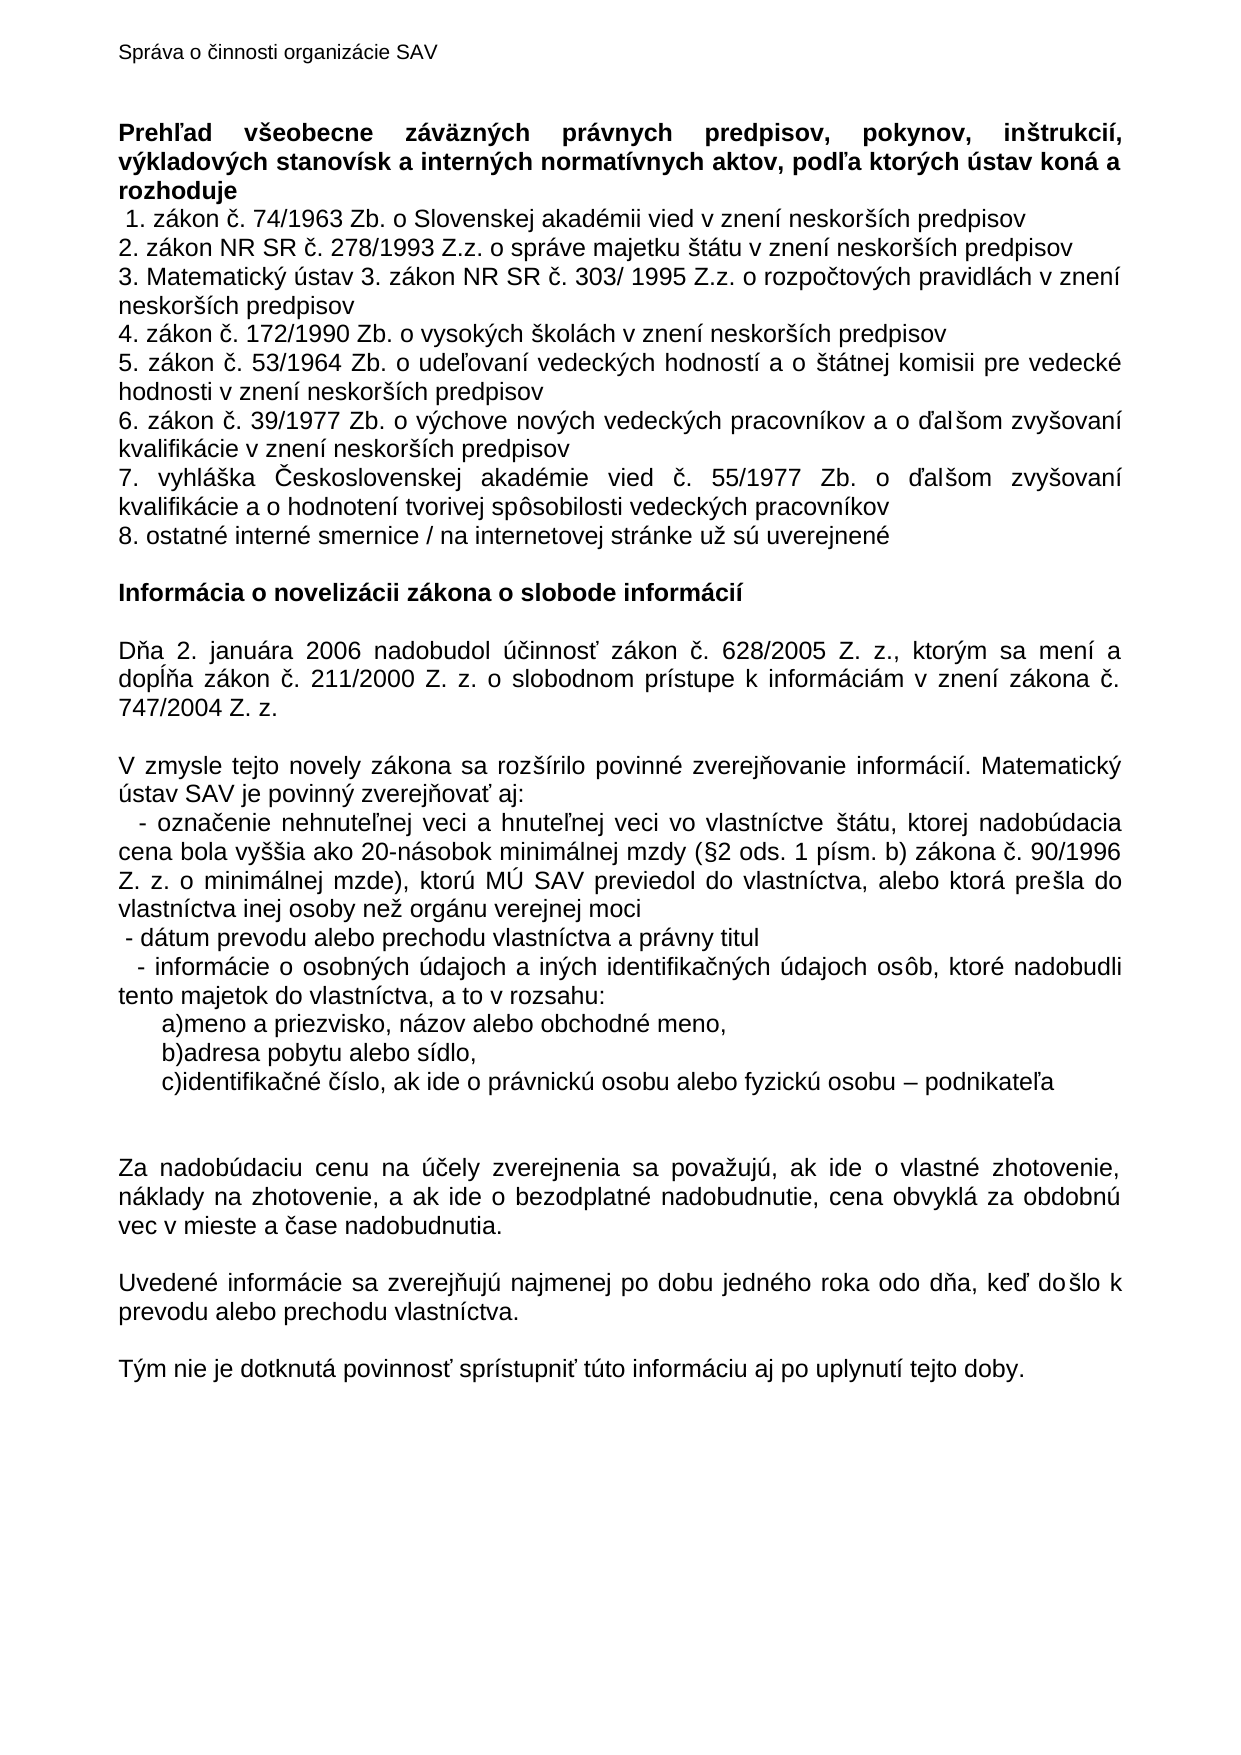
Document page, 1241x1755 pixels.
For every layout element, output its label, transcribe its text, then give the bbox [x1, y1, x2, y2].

text 4. zákon č. 172/1990 Zb. o vysokých školách v znení neskorších predpisov [118, 319, 1122, 348]
text 1. zákon č. 74/1963 Zb. o Slovenskej akadémii vied v znení neskorších predpisov [118, 204, 1122, 233]
text b)adresa pobytu alebo sídlo, [148, 1038, 1122, 1067]
text c)identifikačné číslo, ak ide o právnickú osobu alebo fyzickú osobu – podnikateľa [148, 1067, 1122, 1096]
text 7. vyhláška Československej akadémie vied č. 55/1977 Zb. o ďalšom zvyšovaní kvalifikácie a o hodnotení tvorivej spôsobilosti vedeckých pracovníkov [118, 463, 1122, 521]
text Dňa 2. januára 2006 nadobudol účinnosť zákon č. 628/2005 Z. z., ktorým sa mení a dopĺňa zákon č. 211/2000 Z. z. o slobodnom prístupe k informáciám v znení zákona č. 747/2004 Z. z. [118, 636, 1122, 722]
text Za nadobúdaciu cenu na účely zverejnenia sa považujú, ak ide o vlastné zhotovenie, náklady na zhotovenie, a ak ide o bezodplatné nadobudnutie, cena obvyklá za obdobnú vec v mieste a čase nadobudnutia. [118, 1153, 1122, 1239]
text - informácie o osobných údajoch a iných identifikačných údajoch osôb, ktoré nadobudli tento majetok do vlastníctva, a to v rozsahu: [118, 952, 1122, 1009]
text 3. Matematický ústav 3. zákon NR SR č. 303/ 1995 Z.z. o rozpočtových pravidlách v znení neskorších predpisov [118, 262, 1122, 319]
text 8. ostatné interné smernice / na internetovej stránke už sú uverejnené [118, 521, 1122, 549]
text 2. zákon NR SR č. 278/1993 Z.z. o správe majetku štátu v znení neskorších predpisov [118, 233, 1122, 262]
text - dátum prevodu alebo prechodu vlastníctva a právny titul [118, 923, 1122, 952]
text Tým nie je dotknutá povinnosť sprístupniť túto informáciu aj po uplynutí tejto doby. [118, 1354, 1122, 1383]
text 6. zákon č. 39/1977 Zb. o výchove nových vedeckých pracovníkov a o ďalšom zvyšovaní kvalifikácie v znení neskorších predpisov [118, 406, 1122, 463]
text V zmysle tejto novely zákona sa rozšírilo povinné zverejňovanie informácií. Matematický ústav SAV je povinný zverejňovať aj: [118, 751, 1122, 808]
text a)meno a priezvisko, názov alebo obchodné meno, [148, 1009, 1122, 1038]
text - označenie nehnuteľnej veci a hnuteľnej veci vo vlastníctve štátu, ktorej nadobúdacia cena bola vyššia ako 20-násobok minimálnej mzdy (§2 ods. 1 písm. b) zákona č. 90/1996 Z. z. o minimálnej mzde), ktorú MÚ SAV previedol do vlastníctva, alebo ktorá prešla do vlastníctva inej osoby než orgánu verejnej moci [118, 808, 1122, 923]
text 5. zákon č. 53/1964 Zb. o udeľovaní vedeckých hodností a o štátnej komisii pre vedecké hodnosti v znení neskorších predpisov [118, 348, 1122, 406]
text Uvedené informácie sa zverejňujú najmenej po dobu jedného roka odo dňa, keď došlo k prevodu alebo prechodu vlastníctva. [118, 1268, 1122, 1326]
text Informácia o novelizácii zákona o slobode informácií [118, 578, 1122, 607]
text Prehľad všeobecne záväzných právnych predpisov, pokynov, inštrukcií, výkladových stanovísk a interných normatívnych aktov, podľa ktorých ústav koná a rozhoduje [118, 118, 1122, 204]
